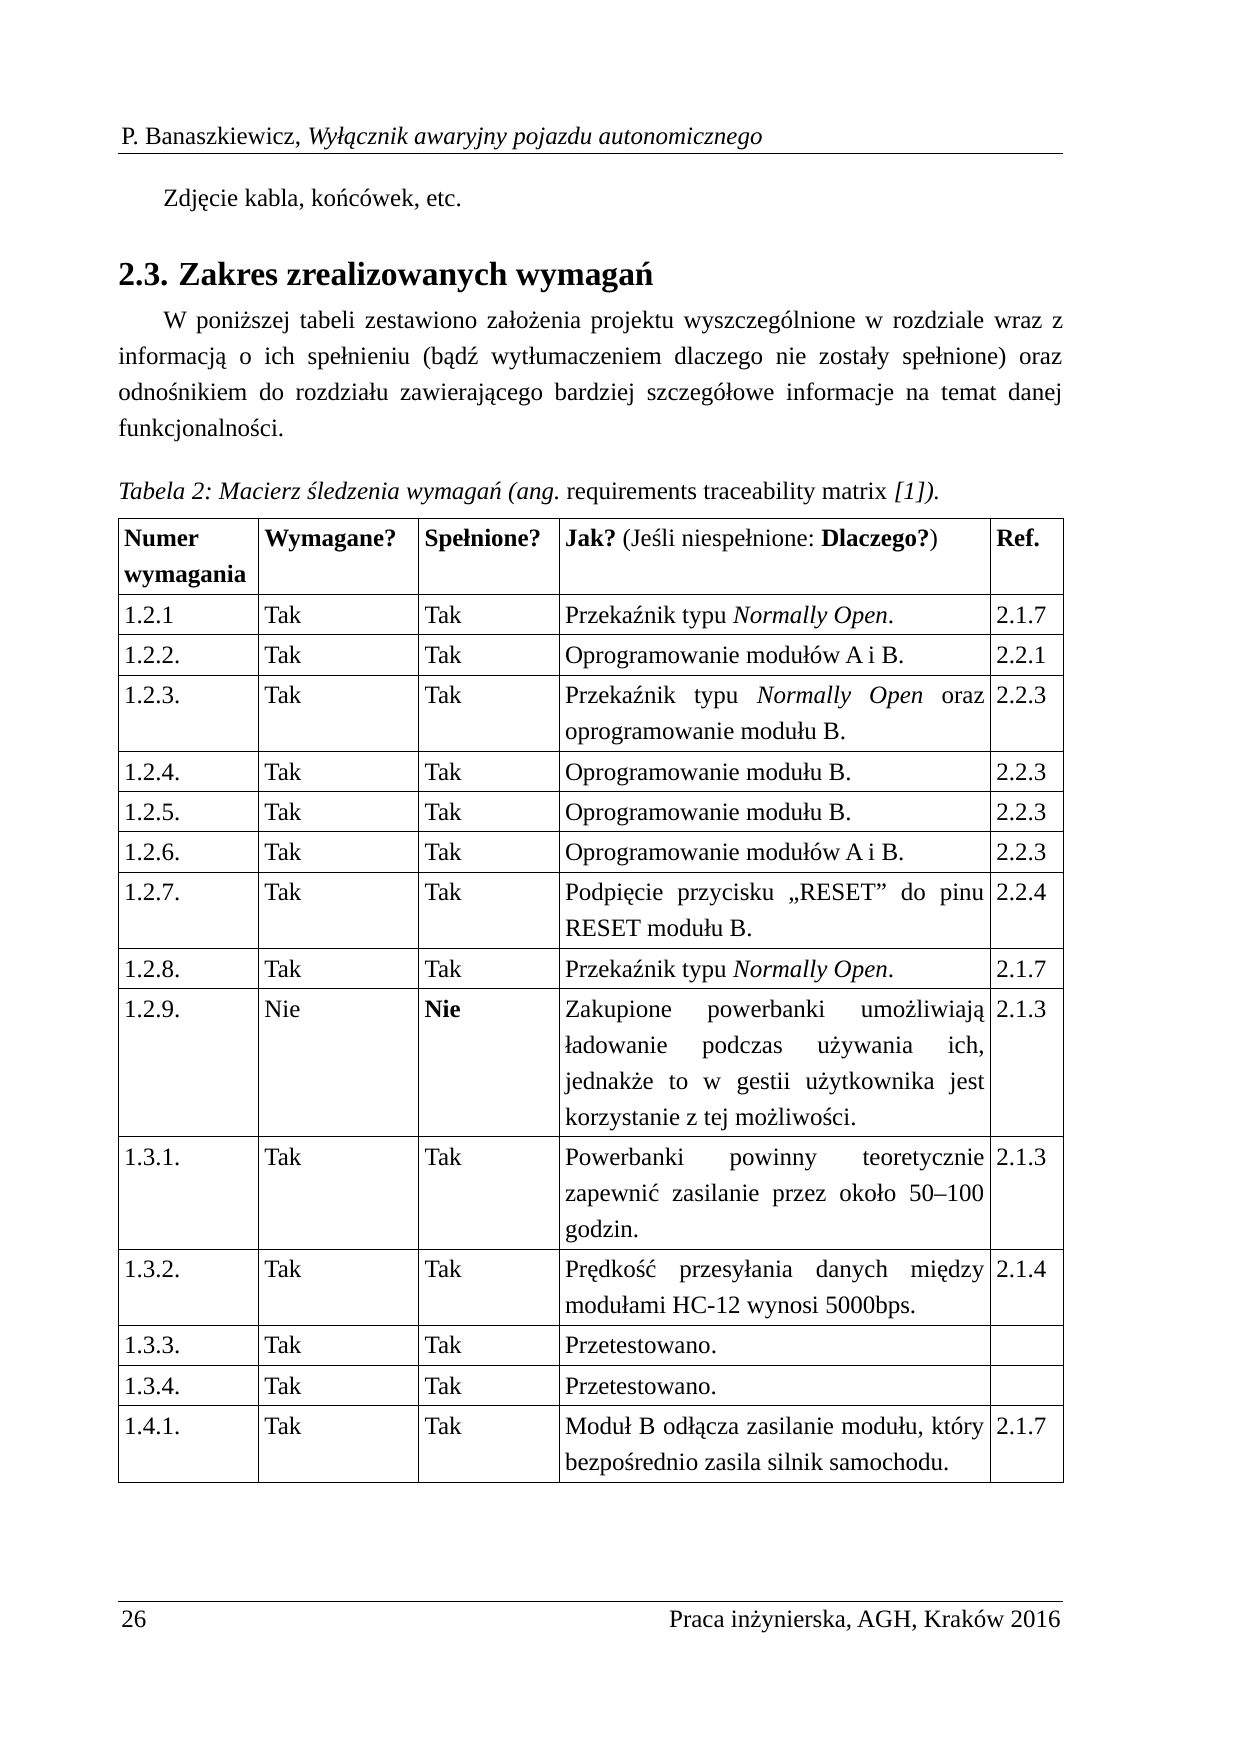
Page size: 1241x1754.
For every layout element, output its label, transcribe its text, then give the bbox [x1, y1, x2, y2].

table_cell Tak [419, 752, 559, 791]
table_header Numer wymagania [119, 519, 258, 594]
table_header Wymagane? [259, 519, 418, 594]
table_cell Tak [259, 949, 418, 988]
table_cell Tak [419, 1406, 559, 1482]
table_cell [991, 1326, 1063, 1365]
subtitle Zakres zrealizowanych wymagań [118, 254, 1063, 293]
table_cell Tak [419, 1366, 559, 1405]
table_cell Tak [419, 1137, 559, 1248]
table_cell Tak [259, 832, 418, 872]
table_cell Tak [259, 1406, 418, 1482]
table_header Ref. [991, 519, 1063, 594]
table_cell Tak [419, 792, 559, 831]
table_cell 2.1.4 [991, 1250, 1063, 1325]
table_cell Tak [259, 1137, 418, 1248]
table_cell Oprogramowanie modułów A i B. [560, 635, 990, 674]
table_cell Oprogramowanie modułu B. [560, 752, 990, 791]
table_cell 1.2.1 [119, 595, 258, 634]
table_cell 1.2.7. [119, 873, 258, 948]
table_cell Tak [259, 635, 418, 674]
table_cell Przetestowano. [560, 1366, 990, 1405]
text W poniższej tabeli zestawiono założenia projektu wyszczególnione w rozdziale wraz z informacją o ich spełnieniu (bądź wytłumaczeniem dlaczego nie zostały spełnione) oraz odnośnikiem do rozdziału zawierającego bardziej szczegółowe informacje na temat danej funkcjonalności. [118, 306, 1063, 442]
table_cell 1.2.5. [119, 792, 258, 831]
table_header Spełnione? [419, 519, 559, 594]
table_cell Powerbanki powinny teoretycznie zapewnić zasilanie przez około 50–100 godzin. [560, 1137, 990, 1248]
table_cell 1.2.8. [119, 949, 258, 988]
table_cell Tak [259, 792, 418, 831]
table_cell Tak [259, 676, 418, 751]
table_cell Tak [419, 832, 559, 872]
table_cell 2.2.3 [991, 676, 1063, 751]
table_cell 2.1.7 [991, 595, 1063, 634]
table_cell Tak [419, 595, 559, 634]
table_cell Tak [419, 949, 559, 988]
table_cell Tak [259, 1250, 418, 1325]
table_cell Przekaźnik typu Normally Open oraz oprogramowanie modułu B. [560, 676, 990, 751]
table_cell Przekaźnik typu Normally Open. [560, 595, 990, 634]
table_cell Oprogramowanie modułu B. [560, 792, 990, 831]
table_cell Zakupione powerbanki umożliwiają ładowanie podczas używania ich, jednakże to w gestii użytkownika jest korzystanie z tej możliwości. [560, 989, 990, 1136]
table_cell Nie [259, 989, 418, 1136]
table_cell Tak [259, 595, 418, 634]
table_cell 2.1.7 [991, 949, 1063, 988]
table_cell 1.2.6. [119, 832, 258, 872]
table_cell Tak [259, 1326, 418, 1365]
table_cell 1.2.9. [119, 989, 258, 1136]
table_cell Oprogramowanie modułów A i B. [560, 832, 990, 872]
table_cell 1.3.4. [119, 1366, 258, 1405]
table_cell 2.1.3 [991, 989, 1063, 1136]
table_header Jak? (Jeśli niespełnione: Dlaczego?) [560, 519, 990, 594]
table_cell Tak [419, 635, 559, 674]
table_cell Przetestowano. [560, 1326, 990, 1365]
table_cell Tak [259, 1366, 418, 1405]
table_cell Nie [419, 989, 559, 1136]
table_cell 2.2.3 [991, 832, 1063, 872]
table_cell Tak [259, 752, 418, 791]
table_cell 1.3.1. [119, 1137, 258, 1248]
table_cell Tak [419, 1326, 559, 1365]
table_cell 1.2.4. [119, 752, 258, 791]
table_cell 1.3.3. [119, 1326, 258, 1365]
table_cell 2.1.7 [991, 1406, 1063, 1482]
table_cell 2.2.3 [991, 792, 1063, 831]
table_cell 2.2.4 [991, 873, 1063, 948]
table_cell Prędkość przesyłania danych między modułami HC-12 wynosi 5000bps. [560, 1250, 990, 1325]
table_cell 2.2.3 [991, 752, 1063, 791]
table_cell Tak [419, 873, 559, 948]
table_cell Tak [259, 873, 418, 948]
table_cell 1.2.2. [119, 635, 258, 674]
table_cell Podpięcie przycisku „RESET” do pinu RESET modułu B. [560, 873, 990, 948]
table_cell 1.4.1. [119, 1406, 258, 1482]
table_cell [991, 1366, 1063, 1405]
text Zdjęcie kabla, końcówek, etc. [118, 183, 1063, 212]
table_cell Moduł B odłącza zasilanie modułu, który bezpośrednio zasila silnik samochodu. [560, 1406, 990, 1482]
table_cell 2.1.3 [991, 1137, 1063, 1248]
table_cell Tak [419, 1250, 559, 1325]
table_cell 1.2.3. [119, 676, 258, 751]
table_cell Tak [419, 676, 559, 751]
table_cell 2.2.1 [991, 635, 1063, 674]
table_cell Przekaźnik typu Normally Open. [560, 949, 990, 988]
text Tabela 2: Macierz śledzenia wymagań (ang. requirements traceability matrix [1]). [118, 476, 1063, 505]
table_cell 1.3.2. [119, 1250, 258, 1325]
